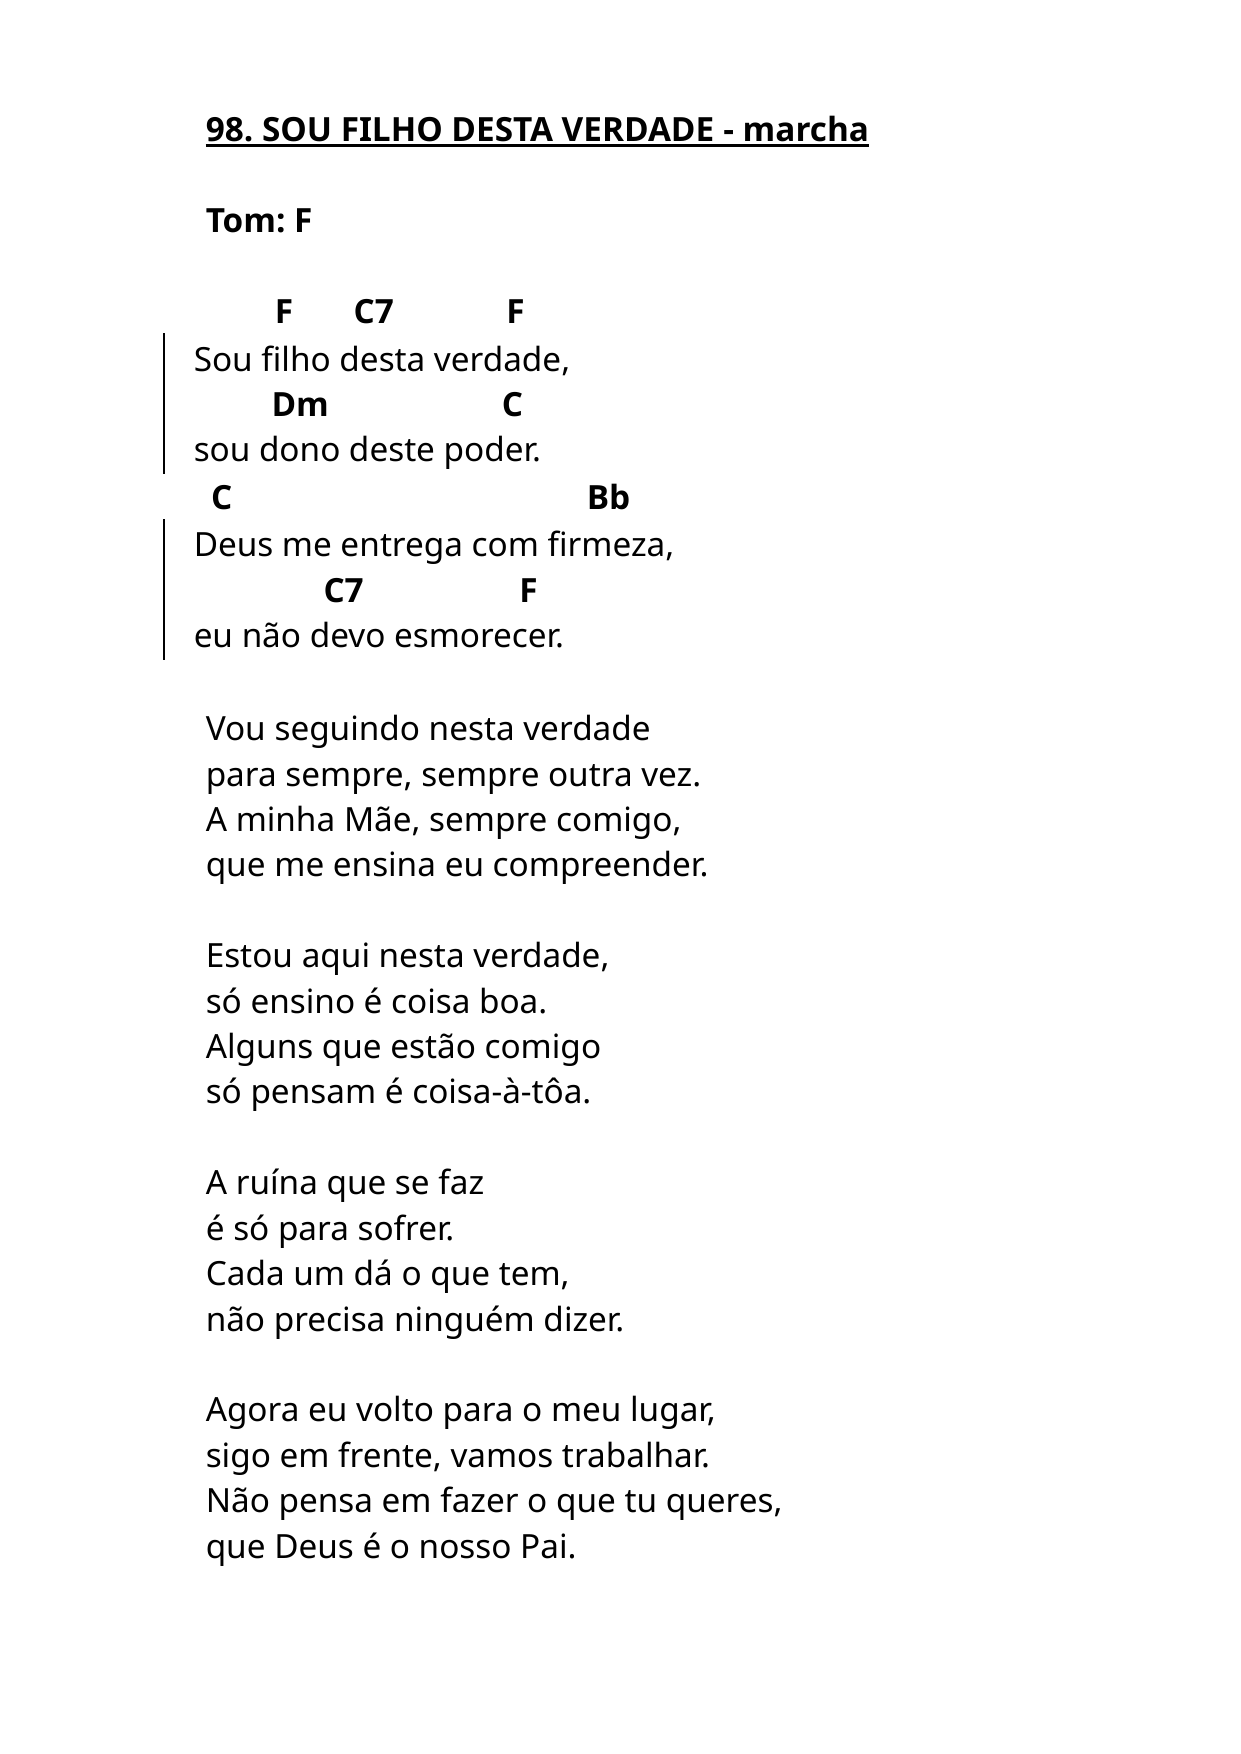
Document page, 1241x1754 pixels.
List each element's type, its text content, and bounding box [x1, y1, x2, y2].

text sigo em frente, vamos trabalhar. [177, 1432, 1063, 1477]
text Agora eu volto para o meu lugar, [177, 1386, 1063, 1432]
text que Deus é o nosso Pai. [177, 1522, 1063, 1568]
text que me ensina eu compreender. [177, 841, 1063, 887]
text é só para sofrer. [177, 1204, 1063, 1250]
text para sempre, sempre outra vez. [177, 750, 1063, 796]
table_cell C Bb [164, 474, 1050, 519]
subtitle Tom: F [177, 197, 1063, 242]
text A ruína que se faz [177, 1159, 1063, 1204]
table_header Sou filho desta verdade, Dm C sou dono deste poder. [165, 335, 1050, 472]
text só ensino é coisa boa. [177, 977, 1063, 1023]
text Cada um dá o que tem, [177, 1250, 1063, 1295]
text Não pensa em fazer o que tu queres, [177, 1477, 1063, 1522]
text não precisa ninguém dizer. [177, 1295, 1063, 1341]
subtitle 98. SOU FILHO DESTA VERDADE - marcha [177, 106, 1063, 152]
subtitle F C7 F [177, 288, 1063, 333]
table_cell Deus me entrega com firmeza, C7 F eu não devo esmorecer. [165, 521, 1050, 657]
text só pensam é coisa-à-tôa. [177, 1068, 1063, 1114]
text Estou aqui nesta verdade, [177, 932, 1063, 977]
text Vou seguindo nesta verdade [177, 705, 1063, 750]
text A minha Mãe, sempre comigo, [177, 796, 1063, 841]
text Alguns que estão comigo [177, 1023, 1063, 1068]
